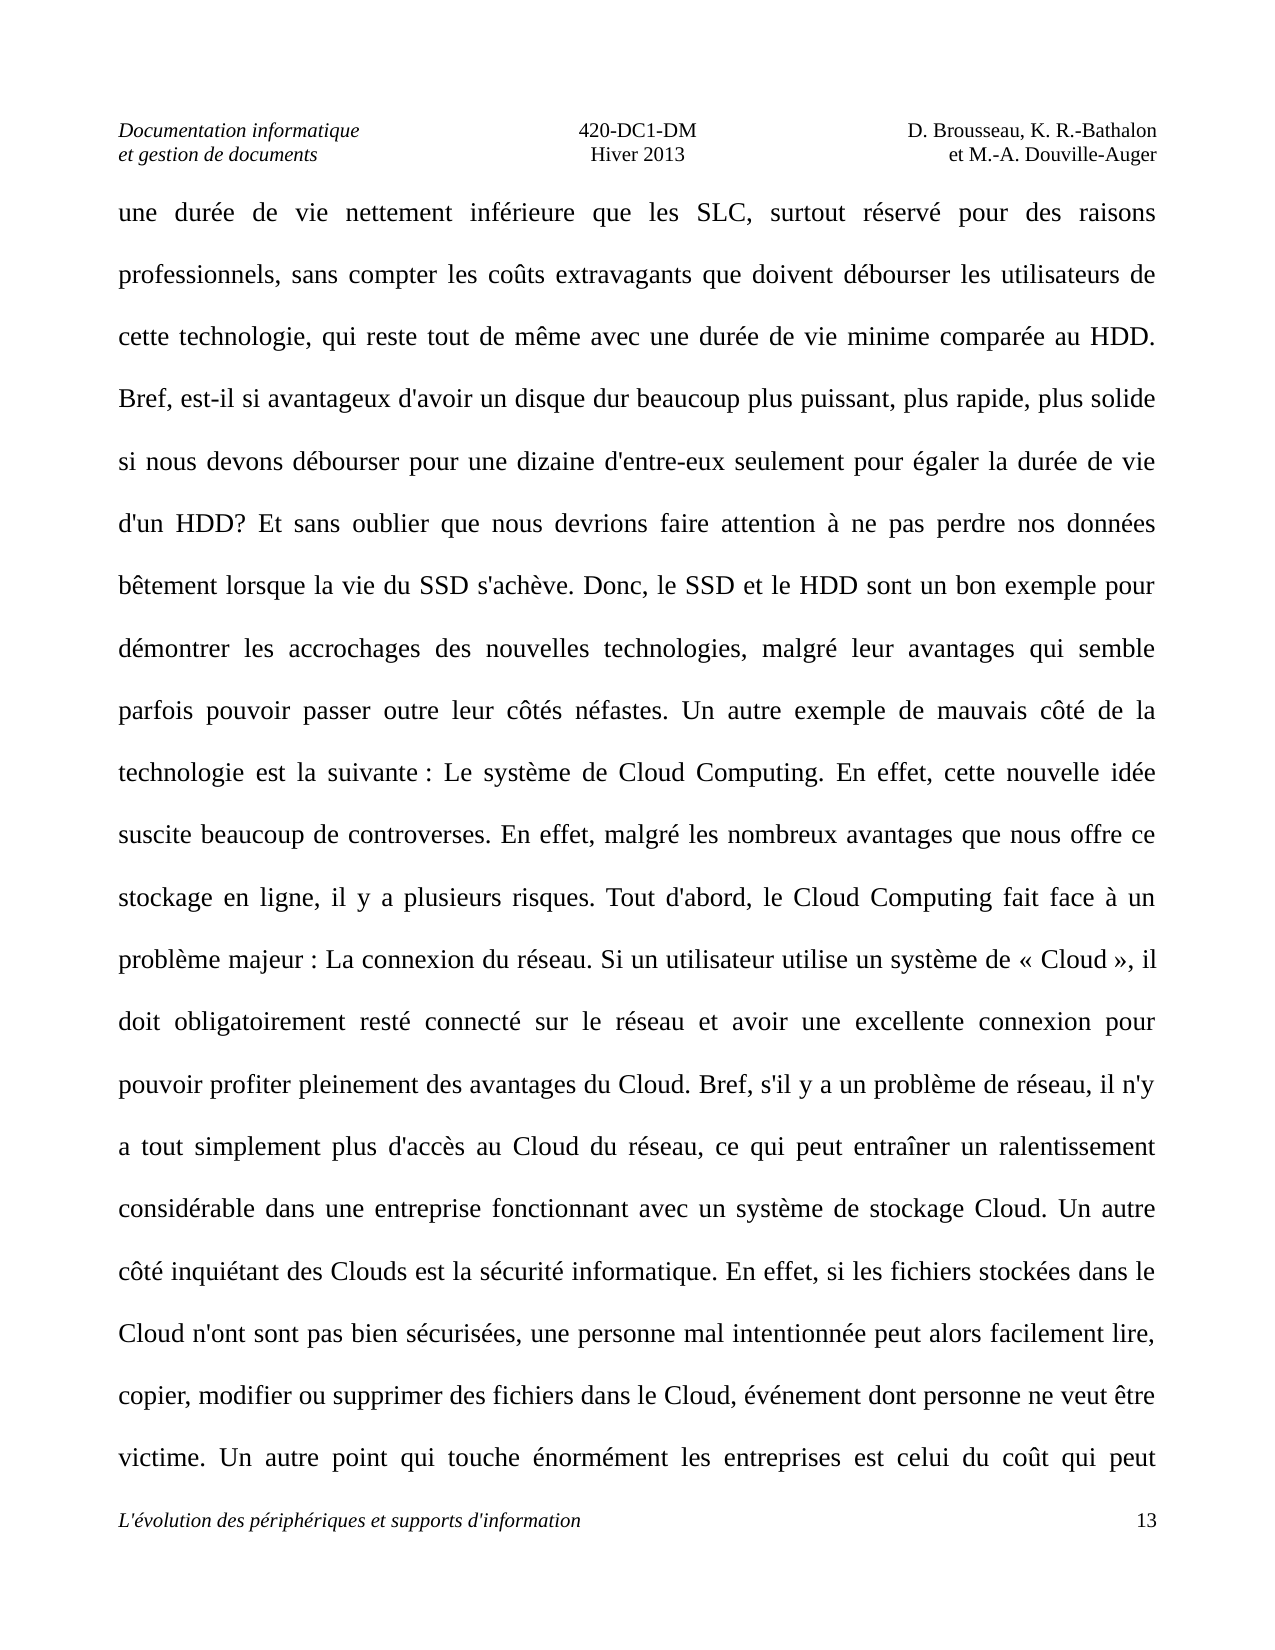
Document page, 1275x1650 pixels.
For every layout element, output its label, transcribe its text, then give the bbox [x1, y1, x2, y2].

text une durée de vie nettement inférieure que les SLC, surtout réservé pour des raisons professionnels, sans compter les coûts extravagants que doivent débourser les utilisateurs de cette technologie, qui reste tout de même avec une durée de vie minime comparée au HDD. Bref, est-il si avantageux d'avoir un disque dur beaucoup plus puissant, plus rapide, plus solide si nous devons débourser pour une dizaine d'entre-eux seulement pour égaler la durée de vie d'un HDD? Et sans oublier que nous devrions faire attention à ne pas perdre nos données bêtement lorsque la vie du SSD s'achève. Donc, le SSD et le HDD sont un bon exemple pour démontrer les accrochages des nouvelles technologies, malgré leur avantages qui semble parfois pouvoir passer outre leur côtés néfastes. Un autre exemple de mauvais côté de la technologie est la suivante : Le système de Cloud Computing. En effet, cette nouvelle idée suscite beaucoup de controverses. En effet, malgré les nombreux avantages que nous offre ce stockage en ligne, il y a plusieurs risques. Tout d'abord, le Cloud Computing fait face à un problème majeur : La connexion du réseau. Si un utilisateur utilise un système de « Cloud », il doit obligatoirement resté connecté sur le réseau et avoir une excellente connexion pour pouvoir profiter pleinement des avantages du Cloud. Bref, s'il y a un problème de réseau, il n'y a tout simplement plus d'accès au Cloud du réseau, ce qui peut entraîner un ralentissement considérable dans une entreprise fonctionnant avec un système de stockage Cloud. Un autre côté inquiétant des Clouds est la sécurité informatique. En effet, si les fichiers stockées dans le Cloud n'ont sont pas bien sécurisées, une personne mal intentionnée peut alors facilement lire, copier, modifier ou supprimer des fichiers dans le Cloud, événement dont personne ne veut être victime. Un autre point qui touche énormément les entreprises est celui du coût qui peut [118, 196, 1157, 1473]
